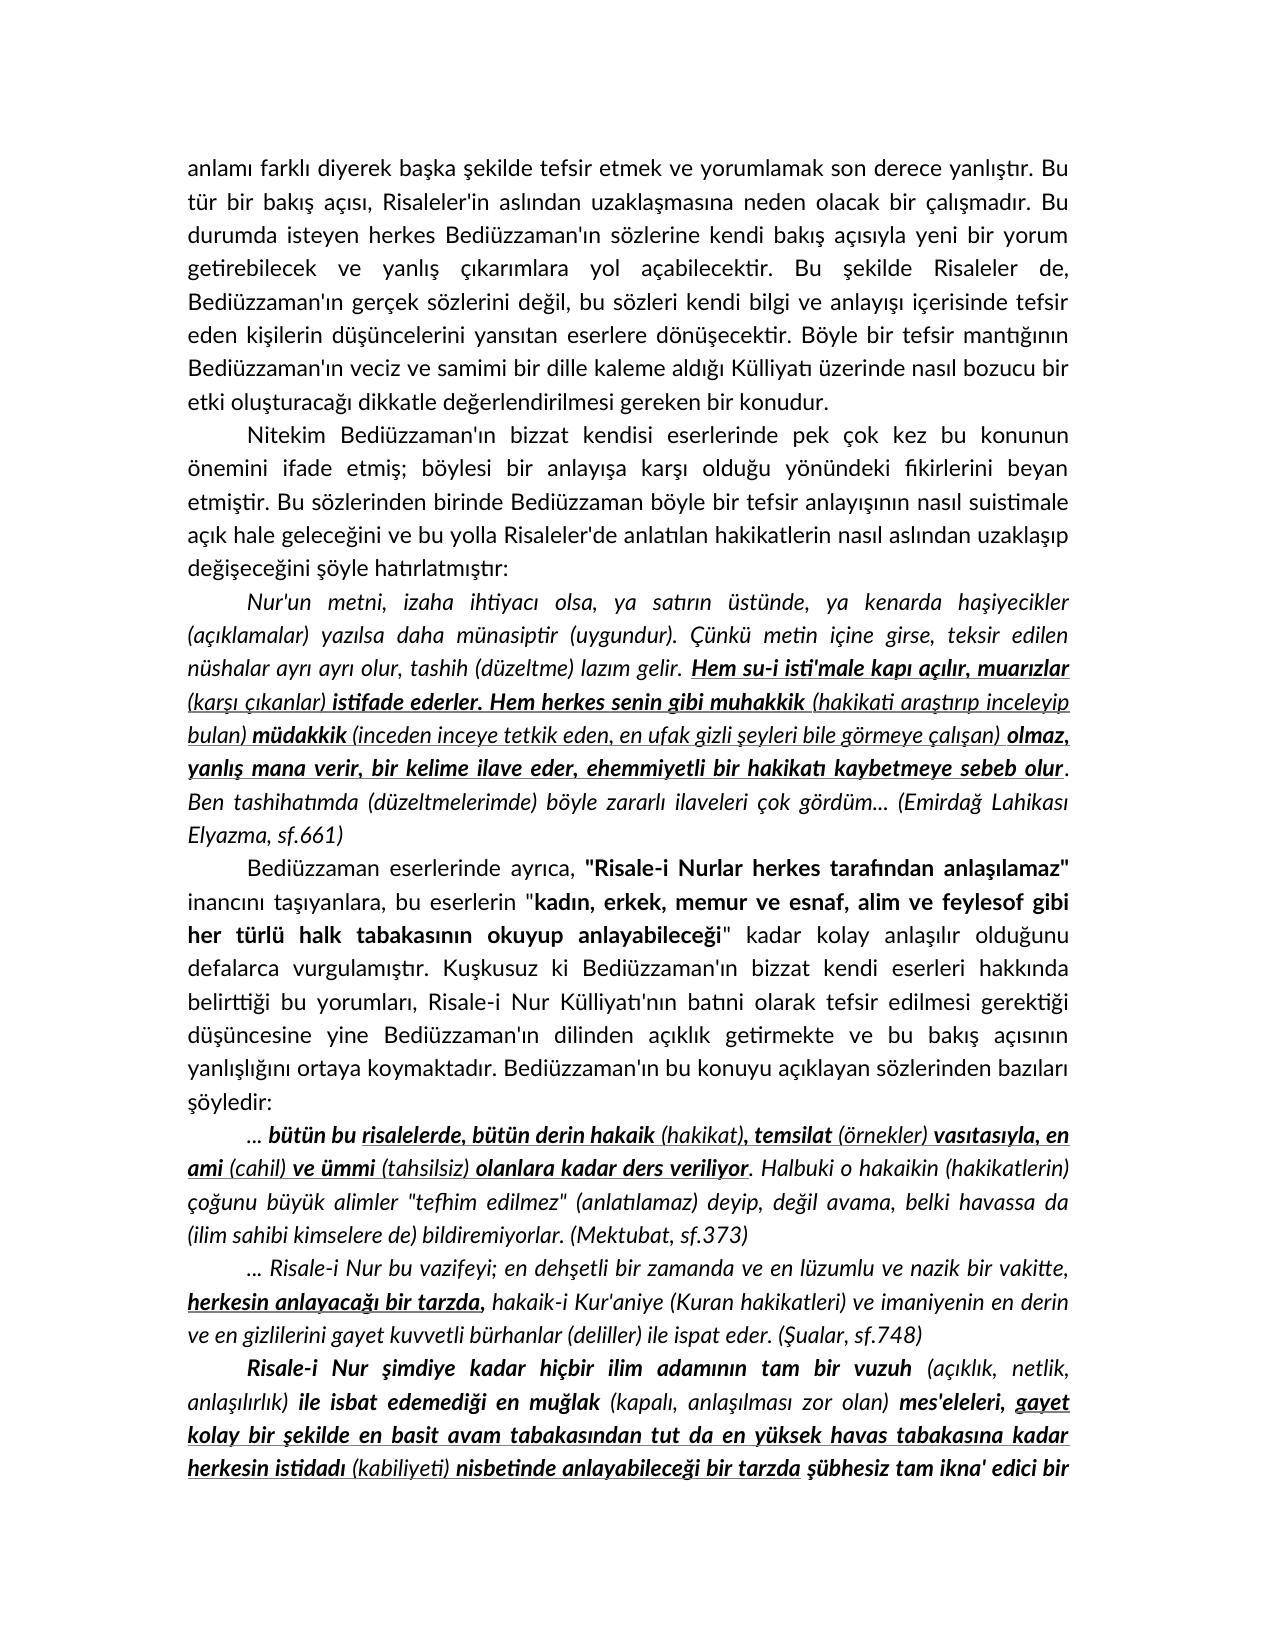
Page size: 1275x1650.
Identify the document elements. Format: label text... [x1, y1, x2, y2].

text Nitekim Bediüzzaman'ın bizzat kendisi eserlerinde pek çok kez bu konunun önemini ifade etmiş; böylesi bir anlayışa karşı olduğu yönündeki fikirlerini beyan etmiştir. Bu sözlerinden birinde Bediüzzaman böyle bir tefsir anlayışının nasıl suistimale açık hale geleceğini ve bu yolla Risaleler'de anlatılan hakikatlerin nasıl aslından uzaklaşıp değişeceğini şöyle hatırlatmıştır: [187, 417, 1070, 583]
text anlamı farklı diyerek başka şekilde tefsir etmek ve yorumlamak son derece yanlıştır. Bu tür bir bakış açısı, Risaleler'in aslından uzaklaşmasına neden olacak bir çalışmadır. Bu durumda isteyen herkes Bediüzzaman'ın sözlerine kendi bakış açısıyla yeni bir yorum getirebilecek ve yanlış çıkarımlara yol açabilecektir. Bu şekilde Risaleler de, Bediüzzaman'ın gerçek sözlerini değil, bu sözleri kendi bilgi ve anlayışı içerisinde tefsir eden kişilerin düşüncelerini yansıtan eserlere dönüşecektir. Böyle bir tefsir mantığının Bediüzzaman'ın veciz ve samimi bir dille kaleme aldığı Külliyatı üzerinde nasıl bozucu bir etki oluşturacağı dikkatle değerlendirilmesi gereken bir konudur. [187, 150, 1070, 417]
text Bediüzzaman eserlerinde ayrıca, "Risale-i Nurlar herkes tarafından anlaşılamaz" inancını taşıyanlara, bu eserlerin "kadın, erkek, memur ve esnaf, alim ve feylesof gibi her türlü halk tabakasının okuyup anlayabileceği" kadar kolay anlaşılır olduğunu defalarca vurgulamıştır. Kuşkusuz ki Bediüzzaman'ın bizzat kendi eserleri hakkında belirttiği bu yorumları, Risale-i Nur Külliyatı'nın batıni olarak tefsir edilmesi gerektiği düşüncesine yine Bediüzzaman'ın dilinden açıklık getirmekte ve bu bakış açısının yanlışlığını ortaya koymaktadır. Bediüzzaman'ın bu konuyu açıklayan sözlerinden bazıları şöyledir: [187, 850, 1070, 1117]
text Nur'un metni, izaha ihtiyacı olsa, ya satırın üstünde, ya kenarda haşiyecikler (açıklamalar) yazılsa daha münasiptir (uygundur). Çünkü metin içine girse, teksir edilen nüshalar ayrı ayrı olur, tashih (düzeltme) lazım gelir. Hem su-i isti'male kapı açılır, muarızlar (karşı çıkanlar) istifade ederler. Hem herkes senin gibi muhakkik (hakikati araştırıp inceleyip [187, 583, 1070, 711]
text Risale-i Nur şimdiye kadar hiçbir ilim adamının tam bir vuzuh (açıklık, netlik, anlaşılırlık) ile isbat edemediği en muğlak (kapalı, anlaşılması zor olan) mes'eleleri, gayet kolay bir şekilde en basit avam tabakasından tut da en yüksek havas tabakasına kadar [187, 1350, 1070, 1445]
text bulan) müdakkik (inceden inceye tetkik eden, en ufak gizli şeyleri bile görmeye çalışan) olmaz, [187, 712, 1070, 745]
text ... bütün bu risalelerde, bütün derin hakaik (hakikat), temsilat (örnekler) vasıtasıyla, en ami (cahil) ve ümmi (tahsilsiz) olanlara kadar ders veriliyor. Halbuki o hakaikin (hakikatlerin) çoğunu büyük alimler "tefhim edilmez" (anlatılamaz) deyip, değil avama, belki havassa da (ilim sahibi kimselere de) bildiremiyorlar. (Mektubat, sf.373) [187, 1117, 1070, 1250]
text ... Risale-i Nur bu vazifeyi; en dehşetli bir zamanda ve en lüzumlu ve nazik bir vakitte, herkesin anlayacağı bir tarzda, hakaik-i Kur'aniye (Kuran hakikatleri) ve imaniyenin en derin ve en gizlilerini gayet kuvvetli bürhanlar (deliller) ile ispat eder. (Şualar, sf.748) [187, 1250, 1070, 1350]
text herkesin istidadı (kabiliyeti) nisbetinde anlayabileceği bir tarzda şübhesiz tam ikna' edici bir [187, 1446, 1070, 1483]
text yanlış mana verir, bir kelime ilave eder, ehemmiyetli bir hakikatı kaybetmeye sebeb olur. Ben tashihatımda (düzeltmelerimde) böyle zararlı ilaveleri çok gördüm... (Emirdağ Lahikası Elyazma, sf.661) [187, 746, 1070, 850]
